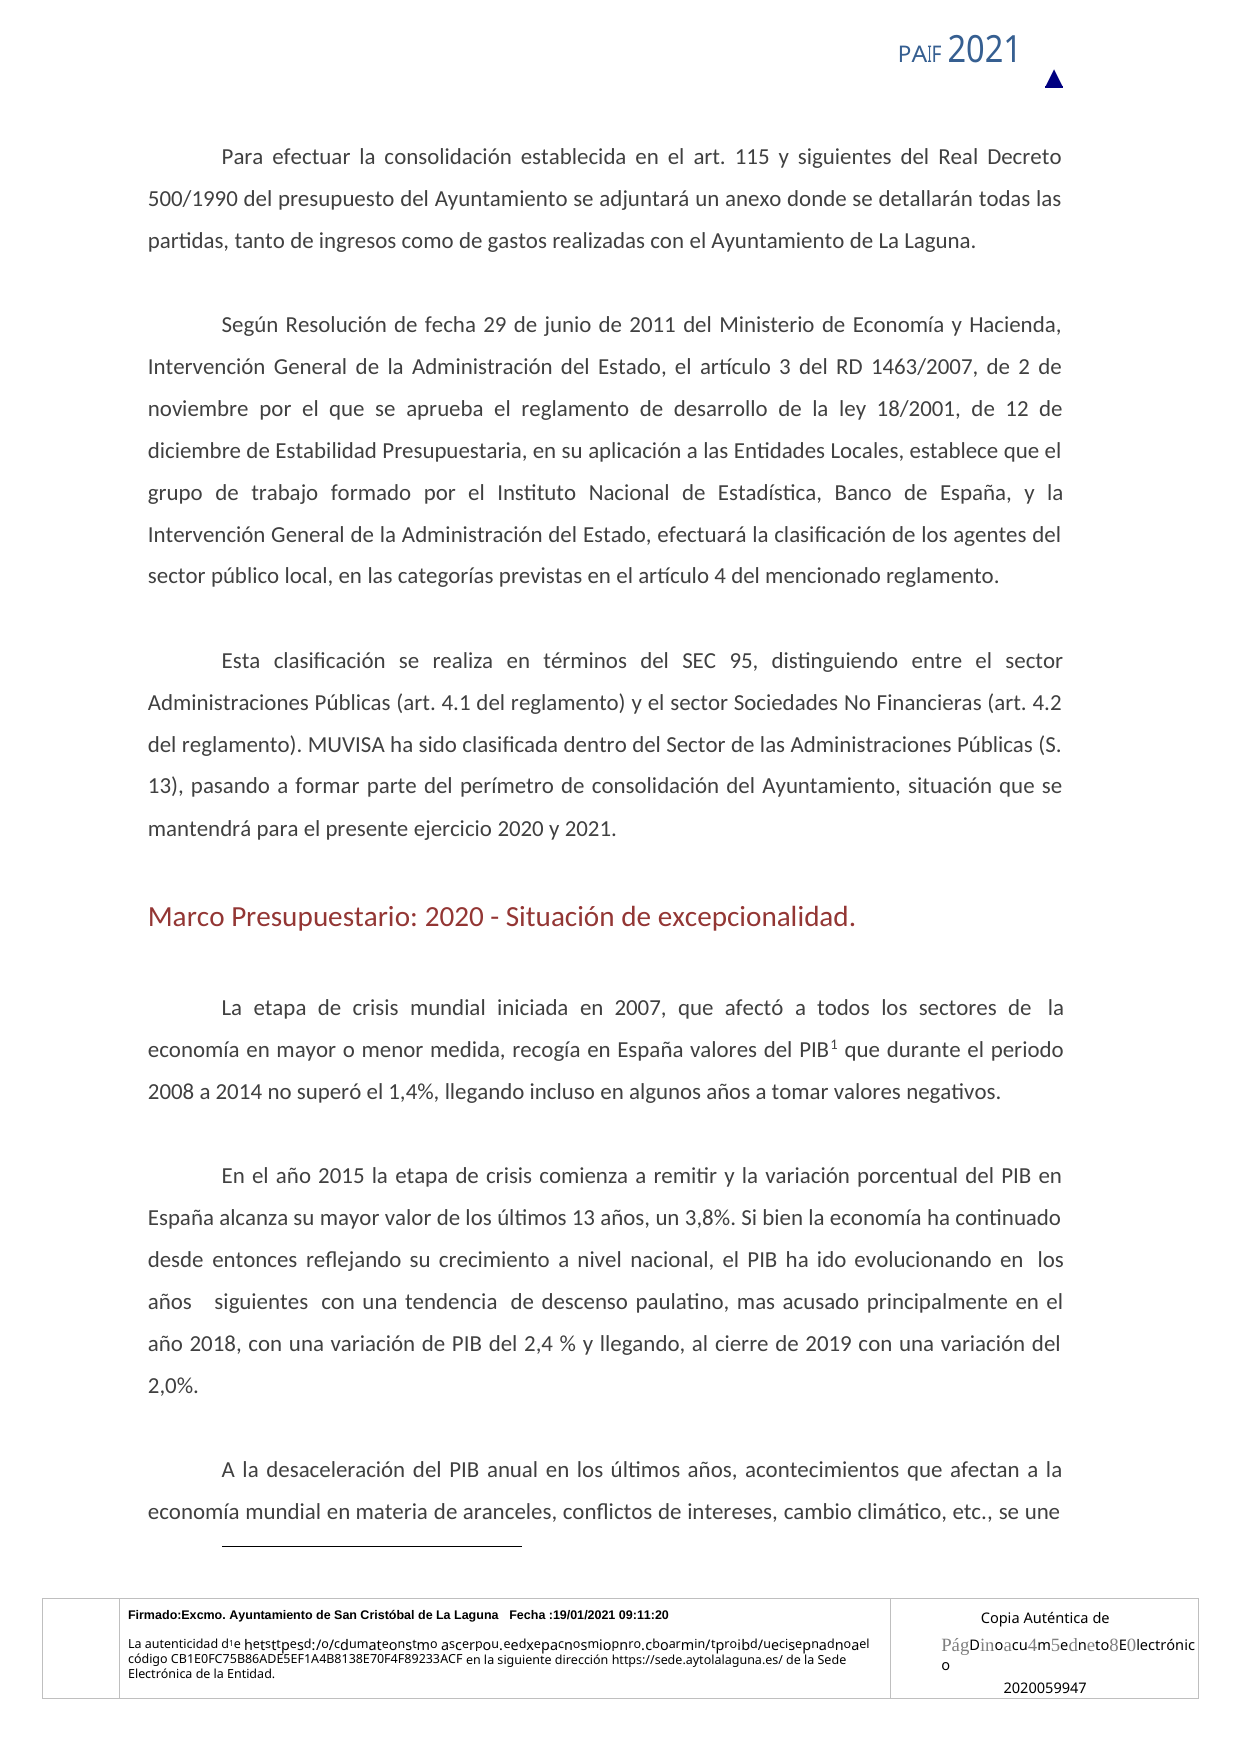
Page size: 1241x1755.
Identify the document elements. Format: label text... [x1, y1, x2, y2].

text Para efectuar la consolidación establecida en el art. 115 y siguientes del Real Decreto 500/1990 del presupuesto del Ayuntamiento se adjuntará un anexo donde se detallarán todas las partidas, tanto de ingresos como de gastos realizadas con el Ayuntamiento de La Laguna. [148, 142, 1063, 254]
text A la desaceleración del PIB anual en los últimos años, acontecimientos que afectan a la economía mundial en materia de aranceles, conflictos de intereses, cambio climático, etc., se une [148, 1455, 1064, 1525]
table_header Copia Auténtica de PágDinoacu4m5edneto8E0lectrónico 2020059947 [891, 1599, 1198, 1698]
table_header Firmado:Excmo. Ayuntamiento de San Cristóbal de La Laguna Fecha :19/01/2021 09:11:20 La autenticidad d1e hetsttpesd:/o/cdumateonstmo ascerpou.eedxepacnosmiopnro.cboarmin/tproibd/uecisepnadnoael código CB1E0FC75B86ADE5EF1A4B8138E70F4F89233ACF en la siguiente dirección https://sede.aytolalaguna.es/ de la Sede Electrónica de la Entidad. [120, 1599, 890, 1698]
table_header [43, 1599, 119, 1698]
text Según Resolución de fecha 29 de junio de 2011 del Ministerio de Economía y Hacienda, Intervención General de la Administración del Estado, el artículo 3 del RD 1463/2007, de 2 de noviembre por el que se aprueba el reglamento de desarrollo de la ley 18/2001, de 12 de diciembre de Estabilidad Presupuestaria, en su aplicación a las Entidades Locales, establece que el grupo de trabajo formado por el Instituto Nacional de Estadística, Banco de España, y la Intervención General de la Administración del Estado, efectuará la clasificación de los agentes del sector público local, en las categorías previstas en el artículo 4 del mencionado reglamento. [148, 310, 1064, 590]
text En el año 2015 la etapa de crisis comienza a remitir y la variación porcentual del PIB en España alcanza su mayor valor de los últimos 13 años, un 3,8%. Si bien la economía ha continuado desde entonces reflejando su crecimiento a nivel nacional, el PIB ha ido evolucionando en los años siguientes con una tendencia de descenso paulatino, mas acusado principalmente en el año 2018, con una variación de PIB del 2,4 % y llegando, al cierre de 2019 con una variación del 2,0%. [148, 1161, 1064, 1399]
text Esta clasificación se realiza en términos del SEC 95, distinguiendo entre el sector Administraciones Públicas (art. 4.1 del reglamento) y el sector Sociedades No Financieras (art. 4.2 del reglamento). MUVISA ha sido clasificada dentro del Sector de las Administraciones Públicas (S. 13), pasando a formar parte del perímetro de consolidación del Ayuntamiento, situación que se mantendrá para el presente ejercicio 2020 y 2021. [148, 646, 1064, 842]
text La etapa de crisis mundial iniciada en 2007, que afectó a todos los sectores de la economía en mayor o menor medida, recogía en España valores del PIB1 que durante el periodo 2008 a 2014 no superó el 1,4%, llegando incluso en algunos años a tomar valores negativos. [148, 993, 1064, 1105]
subtitle Marco Presupuestario: 2020 - Situación de excepcionalidad. [148, 898, 1241, 934]
